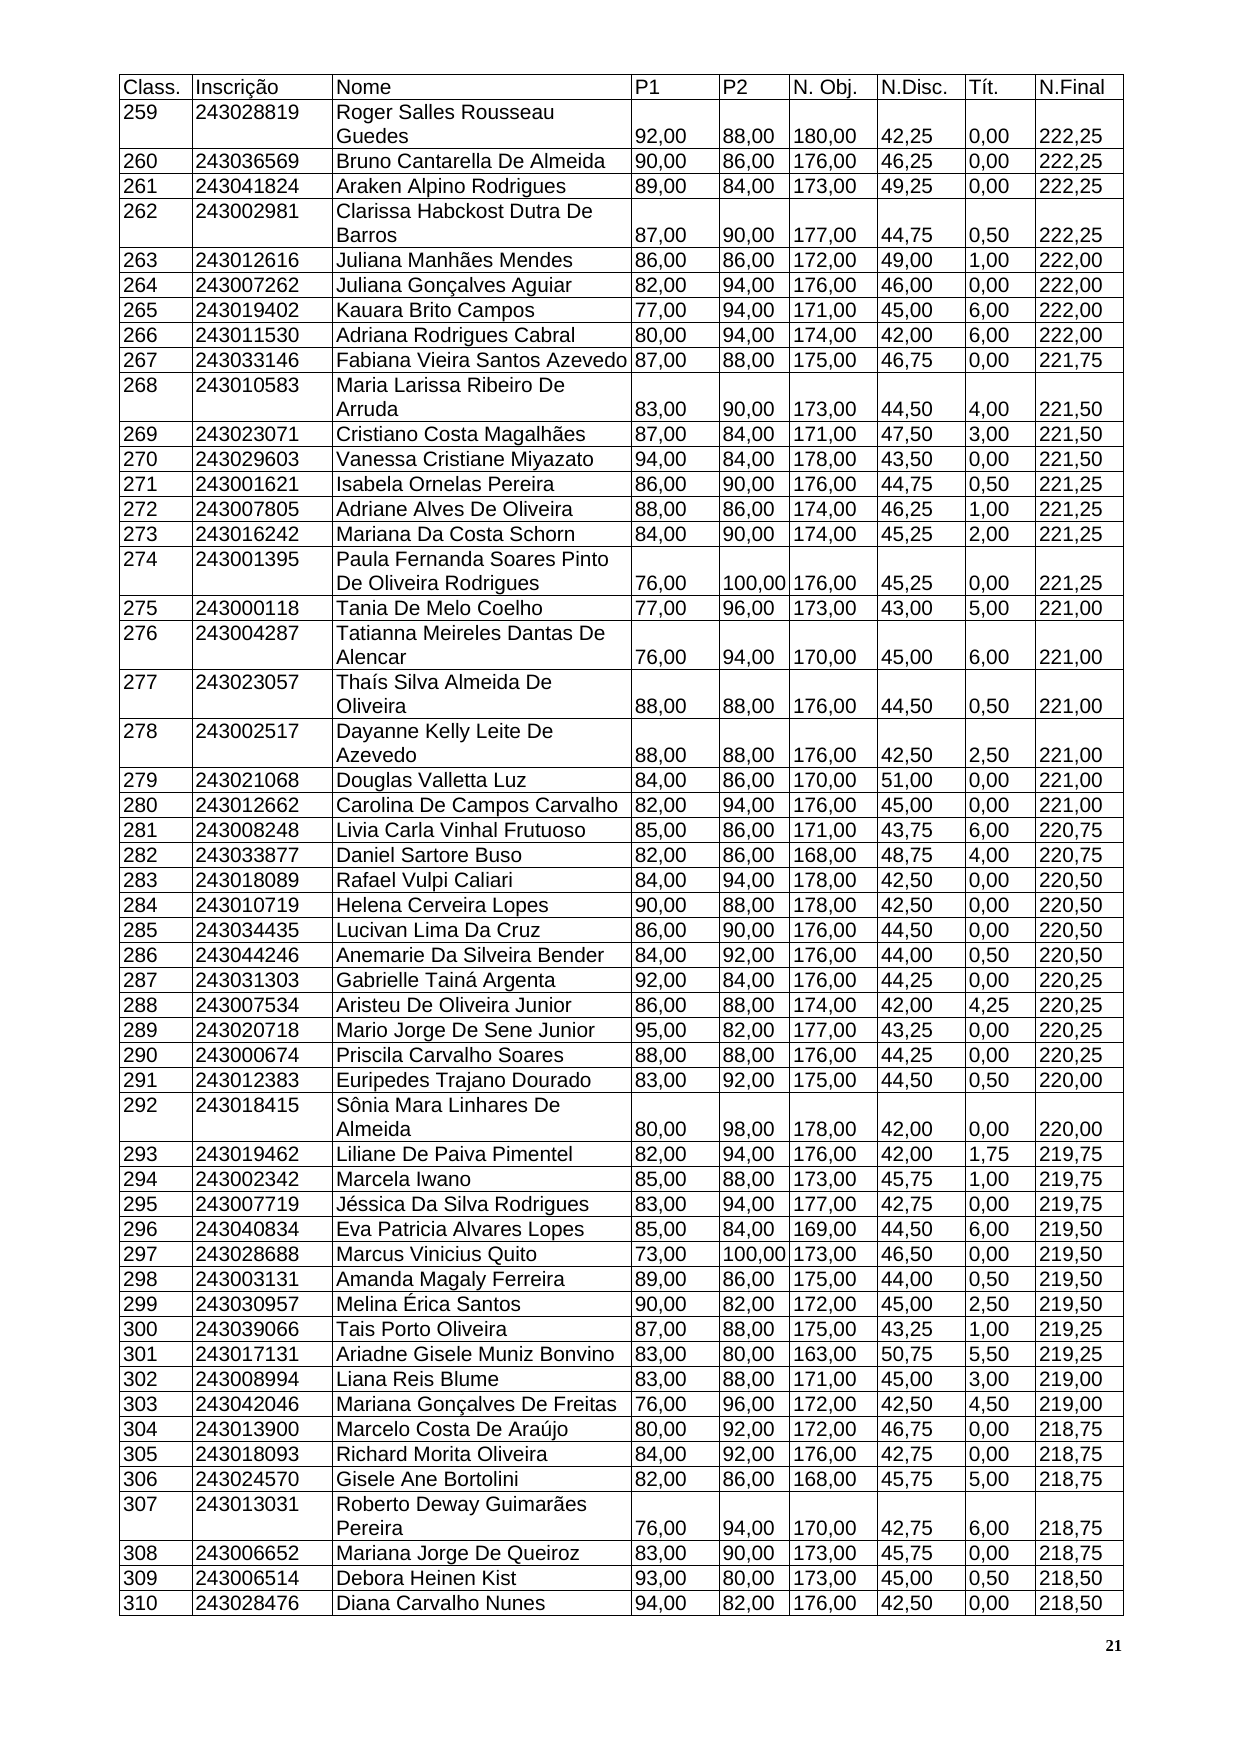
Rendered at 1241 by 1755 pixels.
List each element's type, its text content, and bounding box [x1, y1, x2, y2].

table_cell 173,00 [790, 373, 877, 421]
table_cell 0,00 [966, 273, 1035, 297]
table_cell 269 [120, 422, 192, 446]
table_cell 84,00 [632, 522, 719, 546]
table_cell 222,25 [1036, 199, 1123, 247]
table_cell Douglas Valletta Luz [333, 768, 631, 792]
table_cell 94,00 [720, 868, 789, 892]
table_cell 307 [120, 1492, 192, 1539]
table_cell 44,50 [878, 918, 965, 942]
table_cell 163,00 [790, 1342, 877, 1366]
table_cell 88,00 [720, 1317, 789, 1341]
table_cell 2,50 [966, 719, 1035, 767]
table_cell 49,00 [878, 248, 965, 272]
table_cell 42,50 [878, 719, 965, 767]
table_cell 219,50 [1036, 1267, 1123, 1291]
table_cell 1,00 [966, 1167, 1035, 1191]
table_cell 270 [120, 447, 192, 471]
table_cell Marcelo Costa De Araújo [333, 1417, 631, 1441]
table_cell 170,00 [790, 768, 877, 792]
table_cell 88,00 [632, 719, 719, 767]
table_cell 88,00 [720, 1167, 789, 1191]
table_cell 93,00 [632, 1566, 719, 1589]
table_cell 94,00 [720, 1142, 789, 1166]
table_cell 280 [120, 793, 192, 817]
table_cell 0,50 [966, 670, 1035, 718]
table_cell 219,50 [1036, 1292, 1123, 1316]
table_cell 173,00 [790, 596, 877, 620]
table_cell 177,00 [790, 1018, 877, 1042]
table_cell 176,00 [790, 968, 877, 992]
table_cell Dayanne Kelly Leite De Azevedo [333, 719, 631, 767]
table_cell 44,50 [878, 1217, 965, 1241]
table_cell 85,00 [632, 818, 719, 842]
table_cell Kauara Brito Campos [333, 298, 631, 322]
table_cell 221,00 [1036, 621, 1123, 669]
table_cell 90,00 [720, 199, 789, 247]
table_cell 43,25 [878, 1018, 965, 1042]
table_cell 243019462 [193, 1142, 332, 1166]
table_cell 243031303 [193, 968, 332, 992]
table_cell 73,00 [632, 1242, 719, 1266]
table_cell Adriana Rodrigues Cabral [333, 323, 631, 347]
table_cell 76,00 [632, 547, 719, 595]
table_cell 169,00 [790, 1217, 877, 1241]
table_cell 281 [120, 818, 192, 842]
table_cell 0,00 [966, 968, 1035, 992]
table_cell 220,00 [1036, 1068, 1123, 1092]
table_cell 173,00 [790, 1541, 877, 1564]
table_cell 243010719 [193, 893, 332, 917]
table_cell 219,50 [1036, 1242, 1123, 1266]
table_cell 86,00 [720, 248, 789, 272]
table_cell Helena Cerveira Lopes [333, 893, 631, 917]
table_cell 243012616 [193, 248, 332, 272]
table_cell 220,25 [1036, 968, 1123, 992]
table_cell 6,00 [966, 1217, 1035, 1241]
table_cell 171,00 [790, 1367, 877, 1391]
table_cell 243033877 [193, 843, 332, 867]
table_cell 220,00 [1036, 1093, 1123, 1141]
table_cell 278 [120, 719, 192, 767]
table_cell 243028476 [193, 1591, 332, 1614]
table_cell Livia Carla Vinhal Frutuoso [333, 818, 631, 842]
table_cell 6,00 [966, 1492, 1035, 1539]
table_header N.Final [1036, 75, 1123, 99]
table_cell 45,00 [878, 1292, 965, 1316]
table_header N. Obj. [790, 75, 877, 99]
table_cell 171,00 [790, 422, 877, 446]
table_cell 5,00 [966, 1467, 1035, 1491]
table_cell 45,75 [878, 1467, 965, 1491]
table_cell 176,00 [790, 1142, 877, 1166]
table_cell Isabela Ornelas Pereira [333, 472, 631, 496]
table_cell 94,00 [720, 1192, 789, 1216]
table_cell 219,00 [1036, 1392, 1123, 1416]
table_cell 175,00 [790, 348, 877, 372]
table_cell 0,00 [966, 1043, 1035, 1067]
table_cell 76,00 [632, 1492, 719, 1539]
table_cell 243021068 [193, 768, 332, 792]
table_cell 171,00 [790, 818, 877, 842]
table_cell 303 [120, 1392, 192, 1416]
table_cell Paula Fernanda Soares Pinto De Oliveira Rodrigues [333, 547, 631, 595]
table_cell 243039066 [193, 1317, 332, 1341]
table_cell 243007534 [193, 993, 332, 1017]
table_cell 243004287 [193, 621, 332, 669]
table_cell 94,00 [720, 793, 789, 817]
table_header Inscrição [193, 75, 332, 99]
table_cell 176,00 [790, 918, 877, 942]
table_cell 243030957 [193, 1292, 332, 1316]
table_cell 243018415 [193, 1093, 332, 1141]
table_cell 287 [120, 968, 192, 992]
table_cell 306 [120, 1467, 192, 1491]
table_cell 174,00 [790, 497, 877, 521]
table_cell 0,00 [966, 348, 1035, 372]
table_cell 0,00 [966, 1242, 1035, 1266]
table_cell 300 [120, 1317, 192, 1341]
table_cell 0,00 [966, 447, 1035, 471]
table_cell Mariana Gonçalves De Freitas [333, 1392, 631, 1416]
table_cell 88,00 [632, 497, 719, 521]
table_cell 42,75 [878, 1192, 965, 1216]
table_cell Jéssica Da Silva Rodrigues [333, 1192, 631, 1216]
table_cell 310 [120, 1591, 192, 1614]
table_cell 82,00 [632, 1142, 719, 1166]
table_cell 279 [120, 768, 192, 792]
table_cell 1,75 [966, 1142, 1035, 1166]
table_cell Marcela Iwano [333, 1167, 631, 1191]
table_cell 88,00 [720, 893, 789, 917]
table_cell 243017131 [193, 1342, 332, 1366]
table_cell 84,00 [632, 1442, 719, 1466]
table_cell 86,00 [632, 918, 719, 942]
table_cell 6,00 [966, 298, 1035, 322]
table_cell 220,25 [1036, 1043, 1123, 1067]
table_cell 87,00 [632, 199, 719, 247]
table_cell 45,75 [878, 1541, 965, 1564]
table_cell 88,00 [720, 1043, 789, 1067]
table_cell 1,00 [966, 1317, 1035, 1341]
table_cell 176,00 [790, 719, 877, 767]
table_cell 294 [120, 1167, 192, 1191]
table_cell 173,00 [790, 1242, 877, 1266]
table_cell 266 [120, 323, 192, 347]
table_cell 0,00 [966, 1093, 1035, 1141]
table_cell 218,75 [1036, 1417, 1123, 1441]
table_cell Adriane Alves De Oliveira [333, 497, 631, 521]
table_cell 80,00 [720, 1342, 789, 1366]
table_cell 42,00 [878, 323, 965, 347]
table_cell 172,00 [790, 1417, 877, 1441]
table_cell 219,50 [1036, 1217, 1123, 1241]
table_cell 243001395 [193, 547, 332, 595]
table_cell 89,00 [632, 174, 719, 198]
table_cell 86,00 [632, 248, 719, 272]
table_cell 221,00 [1036, 793, 1123, 817]
table_cell 76,00 [632, 621, 719, 669]
table_cell 83,00 [632, 373, 719, 421]
table_cell 302 [120, 1367, 192, 1391]
table_cell 173,00 [790, 1566, 877, 1589]
table_cell 274 [120, 547, 192, 595]
table_cell 173,00 [790, 1167, 877, 1191]
table_cell 95,00 [632, 1018, 719, 1042]
table_cell 175,00 [790, 1068, 877, 1092]
table_cell 243012383 [193, 1068, 332, 1092]
table_cell 92,00 [720, 1417, 789, 1441]
table_cell 264 [120, 273, 192, 297]
table_cell 43,00 [878, 596, 965, 620]
table_cell 83,00 [632, 1541, 719, 1564]
table_cell 176,00 [790, 273, 877, 297]
table_cell 87,00 [632, 422, 719, 446]
table_cell 243000118 [193, 596, 332, 620]
table_cell 86,00 [720, 149, 789, 173]
table_cell 42,50 [878, 868, 965, 892]
table_cell Lucivan Lima Da Cruz [333, 918, 631, 942]
table_cell 82,00 [632, 843, 719, 867]
table_cell 243042046 [193, 1392, 332, 1416]
table_cell 221,50 [1036, 373, 1123, 421]
table_cell 88,00 [720, 348, 789, 372]
table_cell 171,00 [790, 298, 877, 322]
table_cell 243019402 [193, 298, 332, 322]
table_cell 82,00 [720, 1591, 789, 1614]
table_cell 221,25 [1036, 547, 1123, 595]
table_cell 243002342 [193, 1167, 332, 1191]
table_cell 44,75 [878, 472, 965, 496]
table_cell 49,25 [878, 174, 965, 198]
table_cell 46,00 [878, 273, 965, 297]
table_cell 42,50 [878, 1392, 965, 1416]
table_cell 86,00 [720, 818, 789, 842]
table_cell 220,50 [1036, 943, 1123, 967]
table_cell 84,00 [720, 1217, 789, 1241]
table_cell 243023057 [193, 670, 332, 718]
table_cell 90,00 [632, 893, 719, 917]
table_cell Liana Reis Blume [333, 1367, 631, 1391]
table_cell 0,00 [966, 1442, 1035, 1466]
table_cell 3,00 [966, 422, 1035, 446]
table_cell 172,00 [790, 1292, 877, 1316]
table_cell 219,25 [1036, 1317, 1123, 1341]
table_cell 220,25 [1036, 993, 1123, 1017]
table_cell 243033146 [193, 348, 332, 372]
table_cell 243029603 [193, 447, 332, 471]
table_cell 44,75 [878, 199, 965, 247]
table_cell 46,75 [878, 348, 965, 372]
table_cell 90,00 [720, 918, 789, 942]
table_cell 267 [120, 348, 192, 372]
table_cell 83,00 [632, 1367, 719, 1391]
table_cell 4,25 [966, 993, 1035, 1017]
table_cell 222,00 [1036, 298, 1123, 322]
table_cell 80,00 [632, 323, 719, 347]
table_cell 44,25 [878, 1043, 965, 1067]
table_cell 243011530 [193, 323, 332, 347]
table_cell 176,00 [790, 1591, 877, 1614]
table_cell Mariana Jorge De Queiroz [333, 1541, 631, 1564]
table_cell Mario Jorge De Sene Junior [333, 1018, 631, 1042]
table_cell Gisele Ane Bortolini [333, 1467, 631, 1491]
table_cell 2,00 [966, 522, 1035, 546]
table_cell 218,50 [1036, 1591, 1123, 1614]
table_cell 173,00 [790, 174, 877, 198]
table_cell 304 [120, 1417, 192, 1441]
table_cell Debora Heinen Kist [333, 1566, 631, 1589]
table_cell 271 [120, 472, 192, 496]
table_cell 221,25 [1036, 522, 1123, 546]
table_cell 92,00 [720, 943, 789, 967]
table_cell Clarissa Habckost Dutra De Barros [333, 199, 631, 247]
table_cell 172,00 [790, 248, 877, 272]
table_cell 42,75 [878, 1442, 965, 1466]
table_cell Maria Larissa Ribeiro De Arruda [333, 373, 631, 421]
table_cell 276 [120, 621, 192, 669]
table_cell 92,00 [720, 1068, 789, 1092]
table_cell 96,00 [720, 596, 789, 620]
table_cell 43,50 [878, 447, 965, 471]
table_cell 176,00 [790, 670, 877, 718]
table_cell 44,00 [878, 943, 965, 967]
table_cell Tais Porto Oliveira [333, 1317, 631, 1341]
table_cell 243001621 [193, 472, 332, 496]
table_cell Tatianna Meireles Dantas De Alencar [333, 621, 631, 669]
table_cell 82,00 [720, 1018, 789, 1042]
table_cell Roberto Deway Guimarães Pereira [333, 1492, 631, 1539]
table_cell 80,00 [720, 1566, 789, 1589]
table_cell 0,50 [966, 1566, 1035, 1589]
table_cell 293 [120, 1142, 192, 1166]
table_cell Gabrielle Tainá Argenta [333, 968, 631, 992]
table_cell 5,50 [966, 1342, 1035, 1366]
table_cell 51,00 [878, 768, 965, 792]
table_cell 84,00 [720, 422, 789, 446]
table_cell 243006514 [193, 1566, 332, 1589]
table_cell 83,00 [632, 1342, 719, 1366]
table_cell 308 [120, 1541, 192, 1564]
table_header P2 [720, 75, 789, 99]
table_cell 265 [120, 298, 192, 322]
table_cell 86,00 [720, 768, 789, 792]
table_cell 243002981 [193, 199, 332, 247]
table_cell 243018089 [193, 868, 332, 892]
table_cell 3,00 [966, 1367, 1035, 1391]
table_cell 221,00 [1036, 719, 1123, 767]
table_cell 90,00 [720, 373, 789, 421]
table_cell 176,00 [790, 1442, 877, 1466]
table_cell 42,25 [878, 100, 965, 148]
table_cell 243007719 [193, 1192, 332, 1216]
table_cell 0,00 [966, 918, 1035, 942]
table_cell 243040834 [193, 1217, 332, 1241]
table_cell 86,00 [720, 1467, 789, 1491]
table_cell Anemarie Da Silveira Bender [333, 943, 631, 967]
table_cell Araken Alpino Rodrigues [333, 174, 631, 198]
table_cell 296 [120, 1217, 192, 1241]
table_cell 291 [120, 1068, 192, 1092]
table_cell 45,00 [878, 1367, 965, 1391]
table_cell 0,50 [966, 943, 1035, 967]
table_cell 220,75 [1036, 818, 1123, 842]
table_cell Liliane De Paiva Pimentel [333, 1142, 631, 1166]
table_cell 222,25 [1036, 174, 1123, 198]
table_cell 221,00 [1036, 768, 1123, 792]
table_cell 0,00 [966, 1591, 1035, 1614]
table_cell Tania De Melo Coelho [333, 596, 631, 620]
table_cell 218,75 [1036, 1442, 1123, 1466]
table_cell 94,00 [720, 621, 789, 669]
table_cell 43,25 [878, 1317, 965, 1341]
table_cell 243013031 [193, 1492, 332, 1539]
table_cell 177,00 [790, 199, 877, 247]
table_cell 176,00 [790, 472, 877, 496]
table_cell 42,00 [878, 1142, 965, 1166]
table_header Class. [120, 75, 192, 99]
table_cell 305 [120, 1442, 192, 1466]
table_cell Amanda Magaly Ferreira [333, 1267, 631, 1291]
table_cell 94,00 [720, 323, 789, 347]
table_cell 44,50 [878, 373, 965, 421]
table_cell Euripedes Trajano Dourado [333, 1068, 631, 1092]
table_cell 243016242 [193, 522, 332, 546]
table_cell 243028688 [193, 1242, 332, 1266]
table_cell 243024570 [193, 1467, 332, 1491]
table_cell 174,00 [790, 993, 877, 1017]
table_cell 243006652 [193, 1541, 332, 1564]
table_cell 0,00 [966, 1018, 1035, 1042]
table_cell 285 [120, 918, 192, 942]
table_cell 88,00 [720, 719, 789, 767]
table_cell 243018093 [193, 1442, 332, 1466]
table_cell 45,00 [878, 1566, 965, 1589]
table_cell 275 [120, 596, 192, 620]
table_cell Vanessa Cristiane Miyazato [333, 447, 631, 471]
table_cell 177,00 [790, 1192, 877, 1216]
table_cell 286 [120, 943, 192, 967]
table_cell 243044246 [193, 943, 332, 967]
table_cell 174,00 [790, 522, 877, 546]
table_cell 0,50 [966, 199, 1035, 247]
table_cell 219,25 [1036, 1342, 1123, 1366]
table_cell Bruno Cantarella De Almeida [333, 149, 631, 173]
table_cell 175,00 [790, 1267, 877, 1291]
table_cell 88,00 [720, 1367, 789, 1391]
table_cell 46,25 [878, 497, 965, 521]
table_cell 284 [120, 893, 192, 917]
table_cell 220,50 [1036, 893, 1123, 917]
table_cell 100,00 [720, 547, 789, 595]
table_cell 243008248 [193, 818, 332, 842]
table_cell 220,50 [1036, 868, 1123, 892]
table_cell 42,75 [878, 1492, 965, 1539]
table_cell 82,00 [632, 793, 719, 817]
table_cell 90,00 [720, 522, 789, 546]
table_cell 220,25 [1036, 1018, 1123, 1042]
table_cell 98,00 [720, 1093, 789, 1141]
table_cell 174,00 [790, 323, 877, 347]
table_cell 243020718 [193, 1018, 332, 1042]
table_cell 90,00 [632, 149, 719, 173]
table_cell Sônia Mara Linhares De Almeida [333, 1093, 631, 1141]
table_cell 243007262 [193, 273, 332, 297]
table_cell 221,25 [1036, 497, 1123, 521]
table_cell 243003131 [193, 1267, 332, 1291]
table_cell 218,75 [1036, 1541, 1123, 1564]
table_cell 45,00 [878, 793, 965, 817]
table_cell Roger Salles Rousseau Guedes [333, 100, 631, 148]
table_cell 6,00 [966, 818, 1035, 842]
table_cell 82,00 [632, 1467, 719, 1491]
table_cell 243013900 [193, 1417, 332, 1441]
table_cell Daniel Sartore Buso [333, 843, 631, 867]
table_header P1 [632, 75, 719, 99]
table_cell 259 [120, 100, 192, 148]
table_cell 86,00 [720, 843, 789, 867]
table_cell 170,00 [790, 621, 877, 669]
table_cell 46,75 [878, 1417, 965, 1441]
table_cell 168,00 [790, 1467, 877, 1491]
table_cell 46,25 [878, 149, 965, 173]
table_cell 86,00 [720, 1267, 789, 1291]
table_cell 175,00 [790, 1317, 877, 1341]
table_cell 48,75 [878, 843, 965, 867]
table_cell 268 [120, 373, 192, 421]
table_cell 0,00 [966, 547, 1035, 595]
table_cell 77,00 [632, 298, 719, 322]
table_cell 178,00 [790, 893, 877, 917]
table_cell 176,00 [790, 943, 877, 967]
table_cell 84,00 [720, 968, 789, 992]
table_cell 84,00 [632, 768, 719, 792]
table_cell 178,00 [790, 447, 877, 471]
table_cell 96,00 [720, 1392, 789, 1416]
table_cell 87,00 [632, 348, 719, 372]
table_cell 282 [120, 843, 192, 867]
table_cell 0,00 [966, 149, 1035, 173]
table_cell 283 [120, 868, 192, 892]
table_cell 0,00 [966, 174, 1035, 198]
table_cell 260 [120, 149, 192, 173]
table_cell 0,50 [966, 1068, 1035, 1092]
table_cell 289 [120, 1018, 192, 1042]
table_cell 221,50 [1036, 422, 1123, 446]
table_cell 297 [120, 1242, 192, 1266]
table_cell 220,50 [1036, 918, 1123, 942]
table_cell 243034435 [193, 918, 332, 942]
table_cell Richard Morita Oliveira [333, 1442, 631, 1466]
table_cell 0,50 [966, 1267, 1035, 1291]
table_cell 94,00 [720, 1492, 789, 1539]
table_cell 243008994 [193, 1367, 332, 1391]
table_cell 44,50 [878, 1068, 965, 1092]
table_cell Rafael Vulpi Caliari [333, 868, 631, 892]
table_cell 220,75 [1036, 843, 1123, 867]
table_cell 243036569 [193, 149, 332, 173]
table_cell 6,00 [966, 621, 1035, 669]
table_cell 170,00 [790, 1492, 877, 1539]
table_cell Juliana Gonçalves Aguiar [333, 273, 631, 297]
table_cell 222,00 [1036, 248, 1123, 272]
table_cell 76,00 [632, 1392, 719, 1416]
table_cell Juliana Manhães Mendes [333, 248, 631, 272]
table_cell 0,50 [966, 472, 1035, 496]
table_cell 222,00 [1036, 323, 1123, 347]
table_cell 0,00 [966, 768, 1035, 792]
table_cell 299 [120, 1292, 192, 1316]
table_cell 1,00 [966, 248, 1035, 272]
table_cell 88,00 [720, 670, 789, 718]
table_cell 295 [120, 1192, 192, 1216]
table_cell 288 [120, 993, 192, 1017]
table_cell 178,00 [790, 1093, 877, 1141]
table_cell Eva Patricia Alvares Lopes [333, 1217, 631, 1241]
table_cell 42,50 [878, 1591, 965, 1614]
table_cell 178,00 [790, 868, 877, 892]
table_cell 92,00 [720, 1442, 789, 1466]
table_cell 4,00 [966, 373, 1035, 421]
table_cell 218,50 [1036, 1566, 1123, 1589]
table_cell 46,50 [878, 1242, 965, 1266]
table_cell 80,00 [632, 1093, 719, 1141]
table_cell 263 [120, 248, 192, 272]
table_cell 0,00 [966, 100, 1035, 148]
table_cell Cristiano Costa Magalhães [333, 422, 631, 446]
table_cell 83,00 [632, 1192, 719, 1216]
table_cell 176,00 [790, 547, 877, 595]
table_cell 0,00 [966, 793, 1035, 817]
table_cell 88,00 [720, 100, 789, 148]
table_cell Mariana Da Costa Schorn [333, 522, 631, 546]
table_cell 219,75 [1036, 1142, 1123, 1166]
table_cell 221,00 [1036, 670, 1123, 718]
table_cell 94,00 [632, 1591, 719, 1614]
table_cell 94,00 [632, 447, 719, 471]
table_cell 88,00 [632, 1043, 719, 1067]
table_cell 86,00 [632, 472, 719, 496]
table_cell 82,00 [632, 273, 719, 297]
table_cell 100,00 [720, 1242, 789, 1266]
table_cell 176,00 [790, 149, 877, 173]
table_cell 92,00 [632, 100, 719, 148]
table_cell 180,00 [790, 100, 877, 148]
table_cell 243010583 [193, 373, 332, 421]
table_cell 45,00 [878, 621, 965, 669]
table_cell 5,00 [966, 596, 1035, 620]
table_cell 89,00 [632, 1267, 719, 1291]
table_cell 0,00 [966, 868, 1035, 892]
table_cell 4,50 [966, 1392, 1035, 1416]
table_cell 84,00 [632, 943, 719, 967]
table_cell 262 [120, 199, 192, 247]
table_cell 1,00 [966, 497, 1035, 521]
table_cell 243023071 [193, 422, 332, 446]
table_cell 86,00 [720, 497, 789, 521]
table_header N.Disc. [878, 75, 965, 99]
table_cell 272 [120, 497, 192, 521]
table_cell 86,00 [632, 993, 719, 1017]
table_cell 0,00 [966, 1417, 1035, 1441]
table_cell 2,50 [966, 1292, 1035, 1316]
table_cell 94,00 [720, 298, 789, 322]
table_cell Marcus Vinicius Quito [333, 1242, 631, 1266]
table_cell 309 [120, 1566, 192, 1589]
table_cell 172,00 [790, 1392, 877, 1416]
table_cell 42,00 [878, 993, 965, 1017]
table_cell 176,00 [790, 1043, 877, 1067]
table_cell 243028819 [193, 100, 332, 148]
table_cell 277 [120, 670, 192, 718]
table_cell 87,00 [632, 1317, 719, 1341]
table_cell 90,00 [720, 472, 789, 496]
table_cell 176,00 [790, 793, 877, 817]
table_cell Melina Érica Santos [333, 1292, 631, 1316]
table_cell 50,75 [878, 1342, 965, 1366]
table_cell 221,00 [1036, 596, 1123, 620]
table_cell 261 [120, 174, 192, 198]
table_cell 219,00 [1036, 1367, 1123, 1391]
table_cell 292 [120, 1093, 192, 1141]
table_cell 85,00 [632, 1167, 719, 1191]
table_cell Thaís Silva Almeida De Oliveira [333, 670, 631, 718]
table_cell 44,25 [878, 968, 965, 992]
table_cell 4,00 [966, 843, 1035, 867]
table_cell 290 [120, 1043, 192, 1067]
table_cell 42,50 [878, 893, 965, 917]
table_cell 83,00 [632, 1068, 719, 1092]
table_cell 218,75 [1036, 1467, 1123, 1491]
table_cell 243000674 [193, 1043, 332, 1067]
table_cell 243002517 [193, 719, 332, 767]
table_cell 301 [120, 1342, 192, 1366]
table_cell 84,00 [720, 174, 789, 198]
table_cell 90,00 [632, 1292, 719, 1316]
table_cell 47,50 [878, 422, 965, 446]
table_cell 90,00 [720, 1541, 789, 1564]
table_cell Ariadne Gisele Muniz Bonvino [333, 1342, 631, 1366]
table_cell 222,00 [1036, 273, 1123, 297]
table_cell 243012662 [193, 793, 332, 817]
table_cell 85,00 [632, 1217, 719, 1241]
table_cell 45,25 [878, 522, 965, 546]
table_cell Priscila Carvalho Soares [333, 1043, 631, 1067]
table_cell 222,25 [1036, 100, 1123, 148]
table_header Tít. [966, 75, 1035, 99]
table_header Nome [333, 75, 631, 99]
table_cell 273 [120, 522, 192, 546]
table_cell 80,00 [632, 1417, 719, 1441]
table_cell 77,00 [632, 596, 719, 620]
table_cell 45,00 [878, 298, 965, 322]
table_cell 88,00 [720, 993, 789, 1017]
table_cell Fabiana Vieira Santos Azevedo [333, 348, 631, 372]
table_cell 0,00 [966, 1192, 1035, 1216]
table_cell 0,00 [966, 1541, 1035, 1564]
table_cell 45,25 [878, 547, 965, 595]
table_cell 92,00 [632, 968, 719, 992]
table_cell 243041824 [193, 174, 332, 198]
table_cell 219,75 [1036, 1192, 1123, 1216]
table_cell 84,00 [632, 868, 719, 892]
table_cell 82,00 [720, 1292, 789, 1316]
table_cell 218,75 [1036, 1492, 1123, 1539]
table_cell 84,00 [720, 447, 789, 471]
table_cell 168,00 [790, 843, 877, 867]
table_cell 94,00 [720, 273, 789, 297]
table_cell Carolina De Campos Carvalho [333, 793, 631, 817]
table_cell 219,75 [1036, 1167, 1123, 1191]
table_cell 43,75 [878, 818, 965, 842]
table_cell 221,25 [1036, 472, 1123, 496]
table_cell 221,75 [1036, 348, 1123, 372]
table_cell 42,00 [878, 1093, 965, 1141]
table_cell 0,00 [966, 893, 1035, 917]
table_cell 6,00 [966, 323, 1035, 347]
table_cell 243007805 [193, 497, 332, 521]
table_cell 45,75 [878, 1167, 965, 1191]
table_cell 298 [120, 1267, 192, 1291]
table_cell 222,25 [1036, 149, 1123, 173]
table_cell 88,00 [632, 670, 719, 718]
table_cell Aristeu De Oliveira Junior [333, 993, 631, 1017]
table_cell 44,50 [878, 670, 965, 718]
table_cell 221,50 [1036, 447, 1123, 471]
table_cell 44,00 [878, 1267, 965, 1291]
table_cell Diana Carvalho Nunes [333, 1591, 631, 1614]
